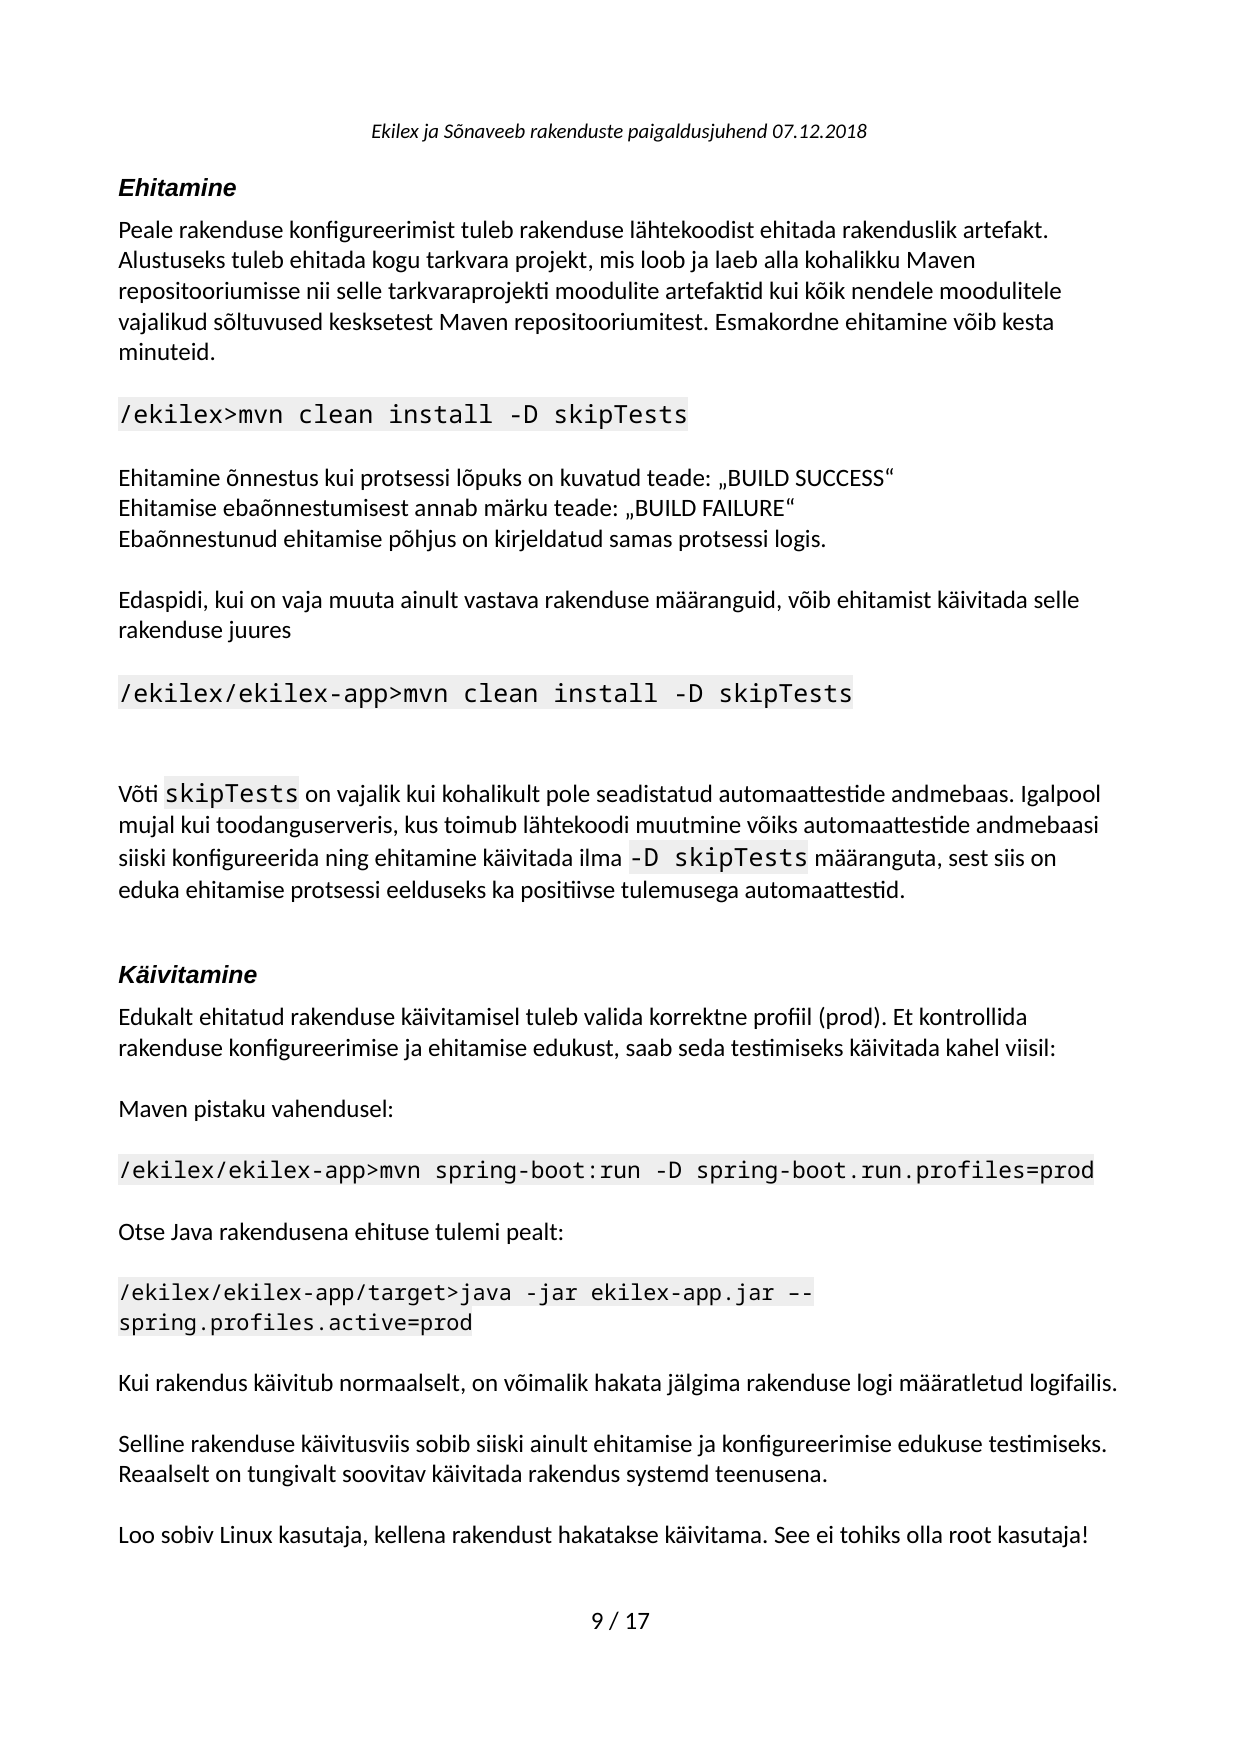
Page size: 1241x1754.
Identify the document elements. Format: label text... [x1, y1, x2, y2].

text Võti skipTests on vajalik kui kohalikult pole seadistatud automaattestide andmebaas. Igalpool mujal kui toodanguserveris, kus toimub lähtekoodi muutmine võiks automaattestide andmebaasi siiski konfigureerida ning ehitamine käivitada ilma -D skipTests määranguta, sest siis on eduka ehitamise protsessi eelduseks ka positiivse tulemusega automaattestid. [118, 776, 1122, 905]
text Ebaõnnestunud ehitamise põhjus on kirjeldatud samas protsessi logis. [118, 523, 1122, 553]
text /ekilex>mvn clean install -D skipTests [118, 397, 1122, 431]
text Ehitamise ebaõnnestumisest annab märku teade: „BUILD FAILURE“ [118, 492, 1122, 523]
subtitle Ehitamine [118, 173, 1122, 202]
text Otse Java rakendusena ehituse tulemi pealt: [118, 1216, 1122, 1246]
text Kui rakendus käivitub normaalselt, on võimalik hakata jälgima rakenduse logi määratletud logifailis. [118, 1367, 1122, 1397]
subtitle Käivitamine [118, 960, 1122, 989]
text Edaspidi, kui on vaja muuta ainult vastava rakenduse määranguid, võib ehitamist käivitada selle rakenduse juures [118, 584, 1122, 645]
text Peale rakenduse konfigureerimist tuleb rakenduse lähtekoodist ehitada rakenduslik artefakt. [118, 214, 1122, 244]
text Ehitamine õnnestus kui protsessi lõpuks on kuvatud teade: „BUILD SUCCESS“ [118, 462, 1122, 492]
text Selline rakenduse käivitusviis sobib siiski ainult ehitamise ja konfigureerimise edukuse testimiseks. Reaalselt on tungivalt soovitav käivitada rakendus systemd teenusena. [118, 1428, 1122, 1489]
text /ekilex/ekilex-app>mvn spring-boot:run -D spring-boot.run.profiles=prod [118, 1154, 1122, 1185]
text /ekilex/ekilex-app/target>java -jar ekilex-app.jar –-spring.profiles.active=prod [118, 1277, 1122, 1336]
text Alustuseks tuleb ehitada kogu tarkvara projekt, mis loob ja laeb alla kohalikku Maven repositooriumisse nii selle tarkvaraprojekti moodulite artefaktid kui kõik nendele moodulitele vajalikud sõltuvused kesksetest Maven repositooriumitest. Esmakordne ehitamine võib kesta minuteid. [118, 244, 1122, 367]
text Loo sobiv Linux kasutaja, kellena rakendust hakatakse käivitama. See ei tohiks olla root kasutaja! [118, 1519, 1122, 1550]
text Edukalt ehitatud rakenduse käivitamisel tuleb valida korrektne profiil (prod). Et kontrollida rakenduse konfigureerimise ja ehitamise edukust, saab seda testimiseks käivitada kahel viisil: [118, 1001, 1122, 1062]
text Maven pistaku vahendusel: [118, 1093, 1122, 1123]
text /ekilex/ekilex-app>mvn clean install -D skipTests [118, 675, 1122, 709]
